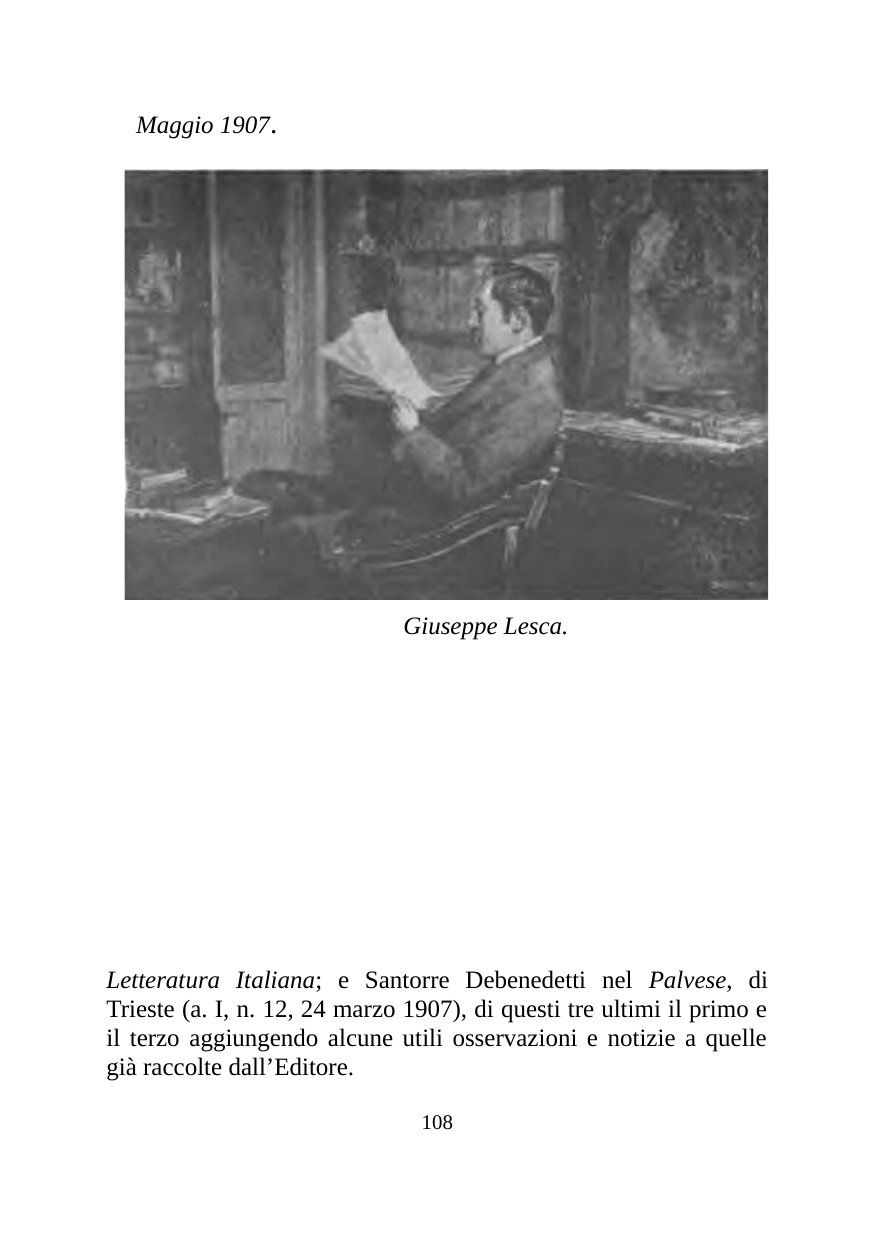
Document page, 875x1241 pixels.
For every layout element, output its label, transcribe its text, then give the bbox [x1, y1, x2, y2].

picture [124, 169, 769, 600]
text Letteratura Italiana; e Santorre Debenedetti nel Palvese, di Trieste (a. I, n. 12, 24 marzo 1907), di questi tre ultimi il primo e il terzo aggiungendo alcune utili osservazioni e notizie a quelle già raccolte dall’Editore. [106, 965, 768, 1080]
text Maggio 1907. [106, 106, 768, 140]
text Giuseppe Lesca. [148, 600, 826, 640]
